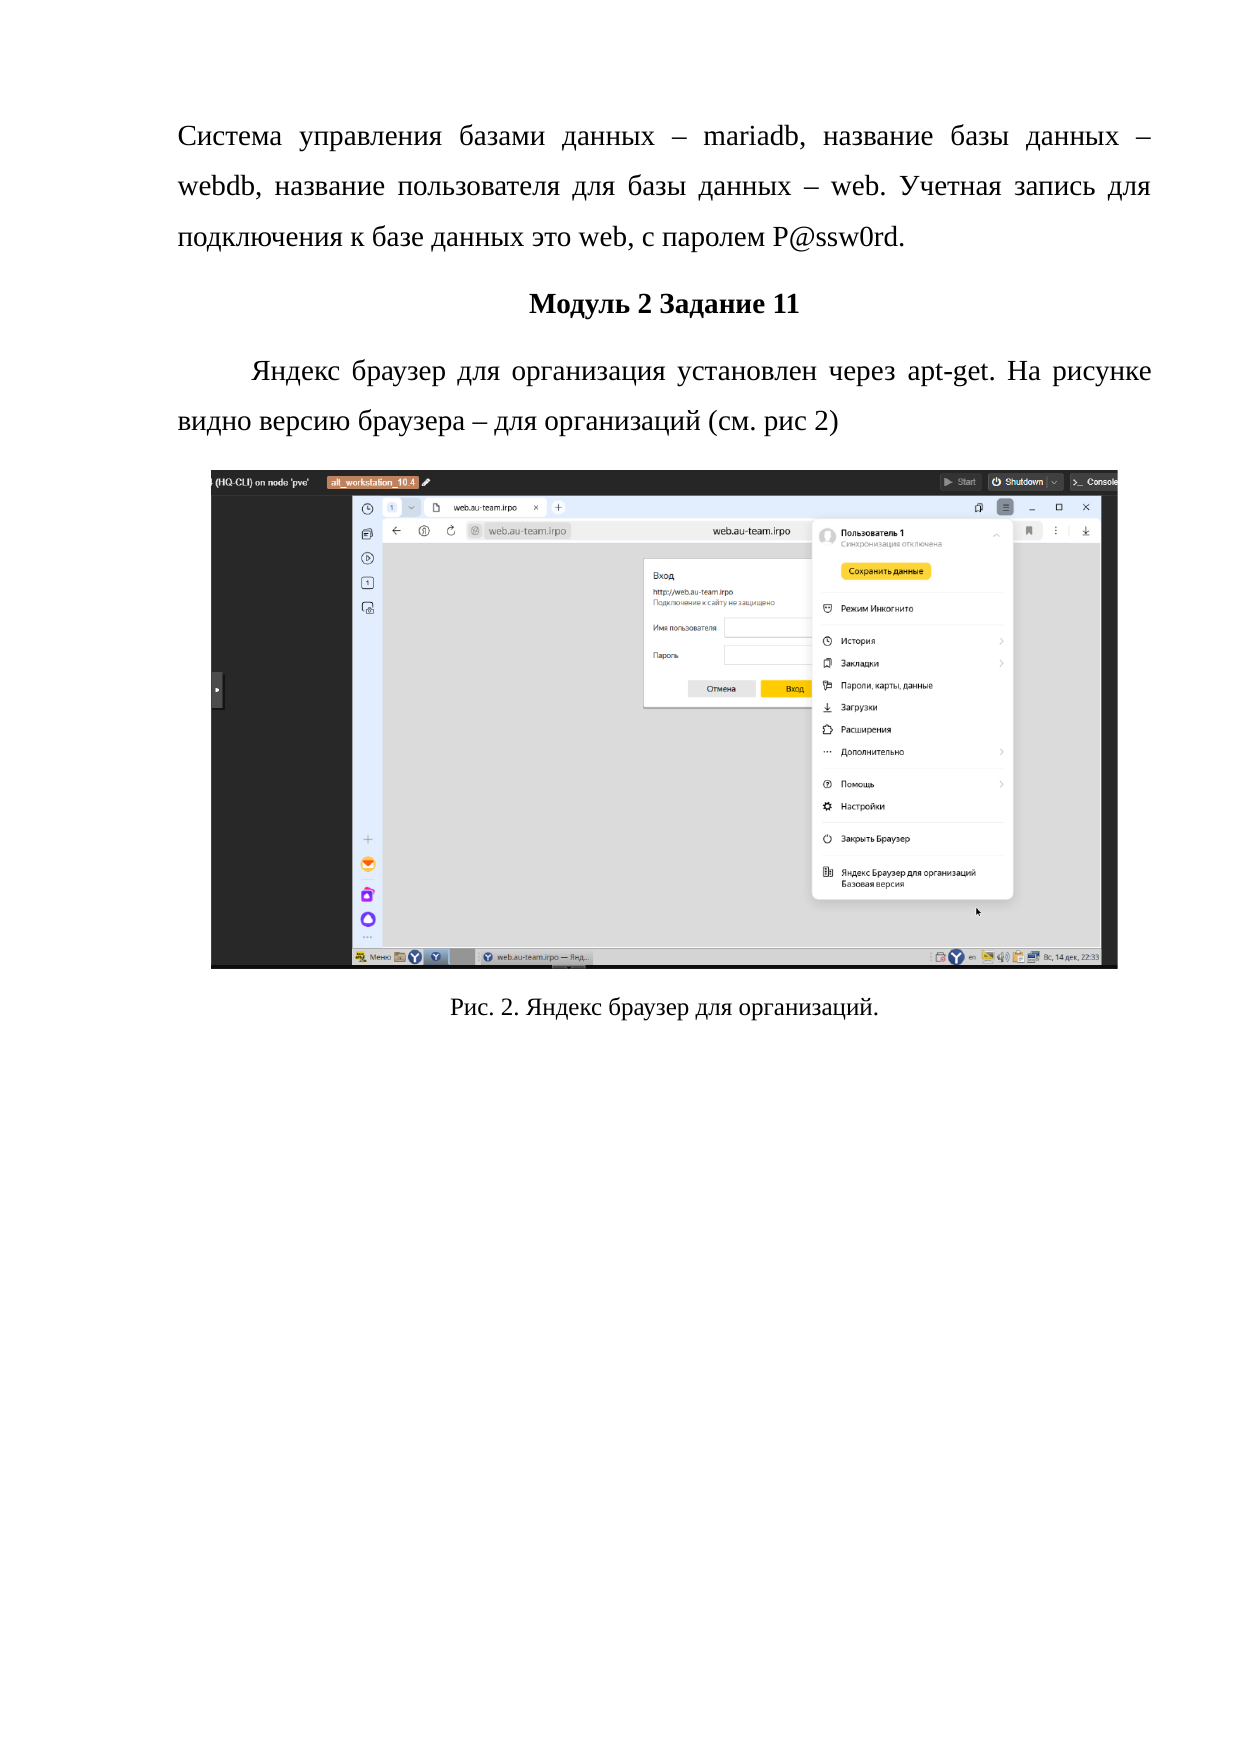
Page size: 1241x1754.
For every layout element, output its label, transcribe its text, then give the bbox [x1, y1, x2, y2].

text Модуль 2 Задание 11 [177, 286, 1152, 319]
text Рис. 2. Яндекс браузер для организаций. [177, 992, 1152, 1021]
text Яндекс браузер для организация установлен через apt-get. На рисунке видно версию браузера – для организаций (см. рис 2) [177, 353, 1152, 437]
text Система управления базами данных – mariadb, название базы данных – webdb, название пользователя для базы данных – web. Учетная запись для подключения к базе данных это web, с паролем P@ssw0rd. [177, 118, 1152, 252]
picture [211, 470, 1118, 969]
